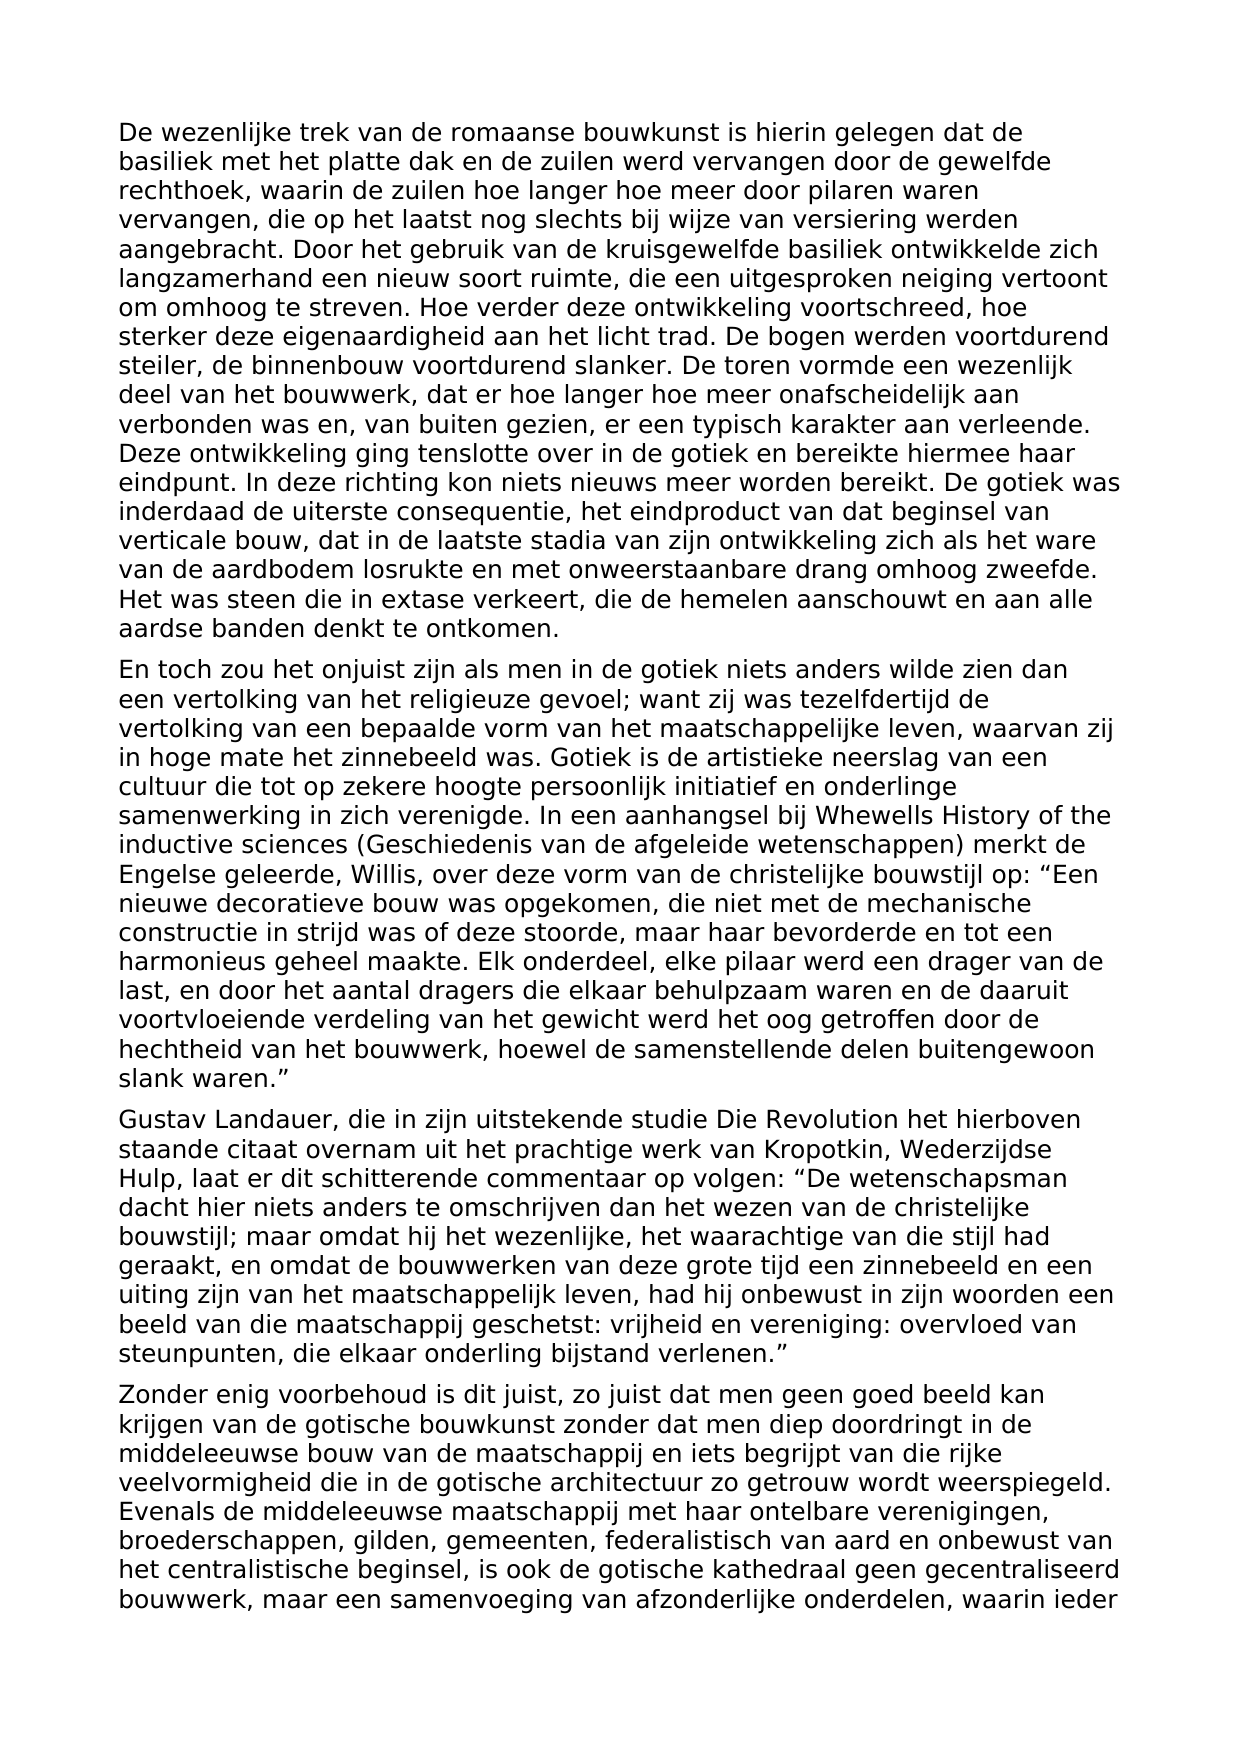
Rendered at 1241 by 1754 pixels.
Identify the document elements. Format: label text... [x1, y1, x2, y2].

text En toch zou het onjuist zijn als men in de gotiek niets anders wilde zien dan een vertolking van het religieuze gevoel; want zij was tezelfdertijd de vertolking van een bepaalde vorm van het maatschappelijke leven, waarvan zij in hoge mate het zinnebeeld was. Gotiek is de artistieke neerslag van een cultuur die tot op zekere hoogte persoonlijk initiatief en onderlinge samenwerking in zich verenigde. In een aanhangsel bij Whewells History of the inductive sciences (Geschiedenis van de afgeleide wetenschappen) merkt de Engelse geleerde, Willis, over deze vorm van de christelijke bouwstijl op: “Een nieuwe decoratieve bouw was opgekomen, die niet met de mechanische constructie in strijd was of deze stoorde, maar haar bevorderde en tot een harmonieus geheel maakte. Elk onderdeel, elke pilaar werd een drager van de last, en door het aantal dragers die elkaar behulpzaam waren en de daaruit voortvloeiende verdeling van het gewicht werd het oog getroffen door de hechtheid van het bouwwerk, hoewel de samenstellende delen buitengewoon slank waren.” [118, 656, 1122, 1093]
text Gustav Landauer, die in zijn uitstekende studie Die Revolution het hierboven staande citaat overnam uit het prachtige werk van Kropotkin, Wederzijdse Hulp, laat er dit schitterende commentaar op volgen: “De wetenschapsman dacht hier niets anders te omschrijven dan het wezen van de christelijke bouwstijl; maar omdat hij het wezenlijke, het waarachtige van die stijl had geraakt, en omdat de bouwwerken van deze grote tijd een zinnebeeld en een uiting zijn van het maatschappelijk leven, had hij onbewust in zijn woorden een beeld van die maatschappij geschetst: vrijheid en vereniging: overvloed van steunpunten, die elkaar onderling bijstand verlenen.” [118, 1106, 1122, 1368]
text Zonder enig voorbehoud is dit juist, zo juist dat men geen goed beeld kan krijgen van de gotische bouwkunst zonder dat men diep doordringt in de middeleeuwse bouw van de maatschappij en iets begrijpt van die rijke veelvormigheid die in de gotische architectuur zo getrouw wordt weerspiegeld. Evenals de middeleeuwse maatschappij met haar ontelbare verenigingen, broederschappen, gilden, gemeenten, federalistisch van aard en onbewust van het centralistische beginsel, is ook de gotische kathedraal geen gecentraliseerd bouwwerk, maar een samenvoeging van afzonderlijke onderdelen, waarin ieder [118, 1381, 1122, 1614]
text De wezenlijke trek van de romaanse bouwkunst is hierin gelegen dat de basiliek met het platte dak en de zuilen werd vervangen door de gewelfde rechthoek, waarin de zuilen hoe langer hoe meer door pilaren waren vervangen, die op het laatst nog slechts bij wijze van versiering werden aangebracht. Door het gebruik van de kruisgewelfde basiliek ontwikkelde zich langzamerhand een nieuw soort ruimte, die een uitgesproken neiging vertoont om omhoog te streven. Hoe verder deze ontwikkeling voortschreed, hoe sterker deze eigenaardigheid aan het licht trad. De bogen werden voortdurend steiler, de binnenbouw voortdurend slanker. De toren vormde een wezenlijk deel van het bouwwerk, dat er hoe langer hoe meer onafscheidelijk aan verbonden was en, van buiten gezien, er een typisch karakter aan verleende. Deze ontwikkeling ging tenslotte over in de gotiek en bereikte hiermee haar eindpunt. In deze richting kon niets nieuws meer worden bereikt. De gotiek was inderdaad de uiterste consequentie, het eindproduct van dat beginsel van verticale bouw, dat in de laatste stadia van zijn ontwikkeling zich als het ware van de aardbodem losrukte en met onweerstaanbare drang omhoog zweefde. Het was steen die in extase verkeert, die de hemelen aanschouwt en aan alle aardse banden denkt te ontkomen. [118, 118, 1122, 643]
